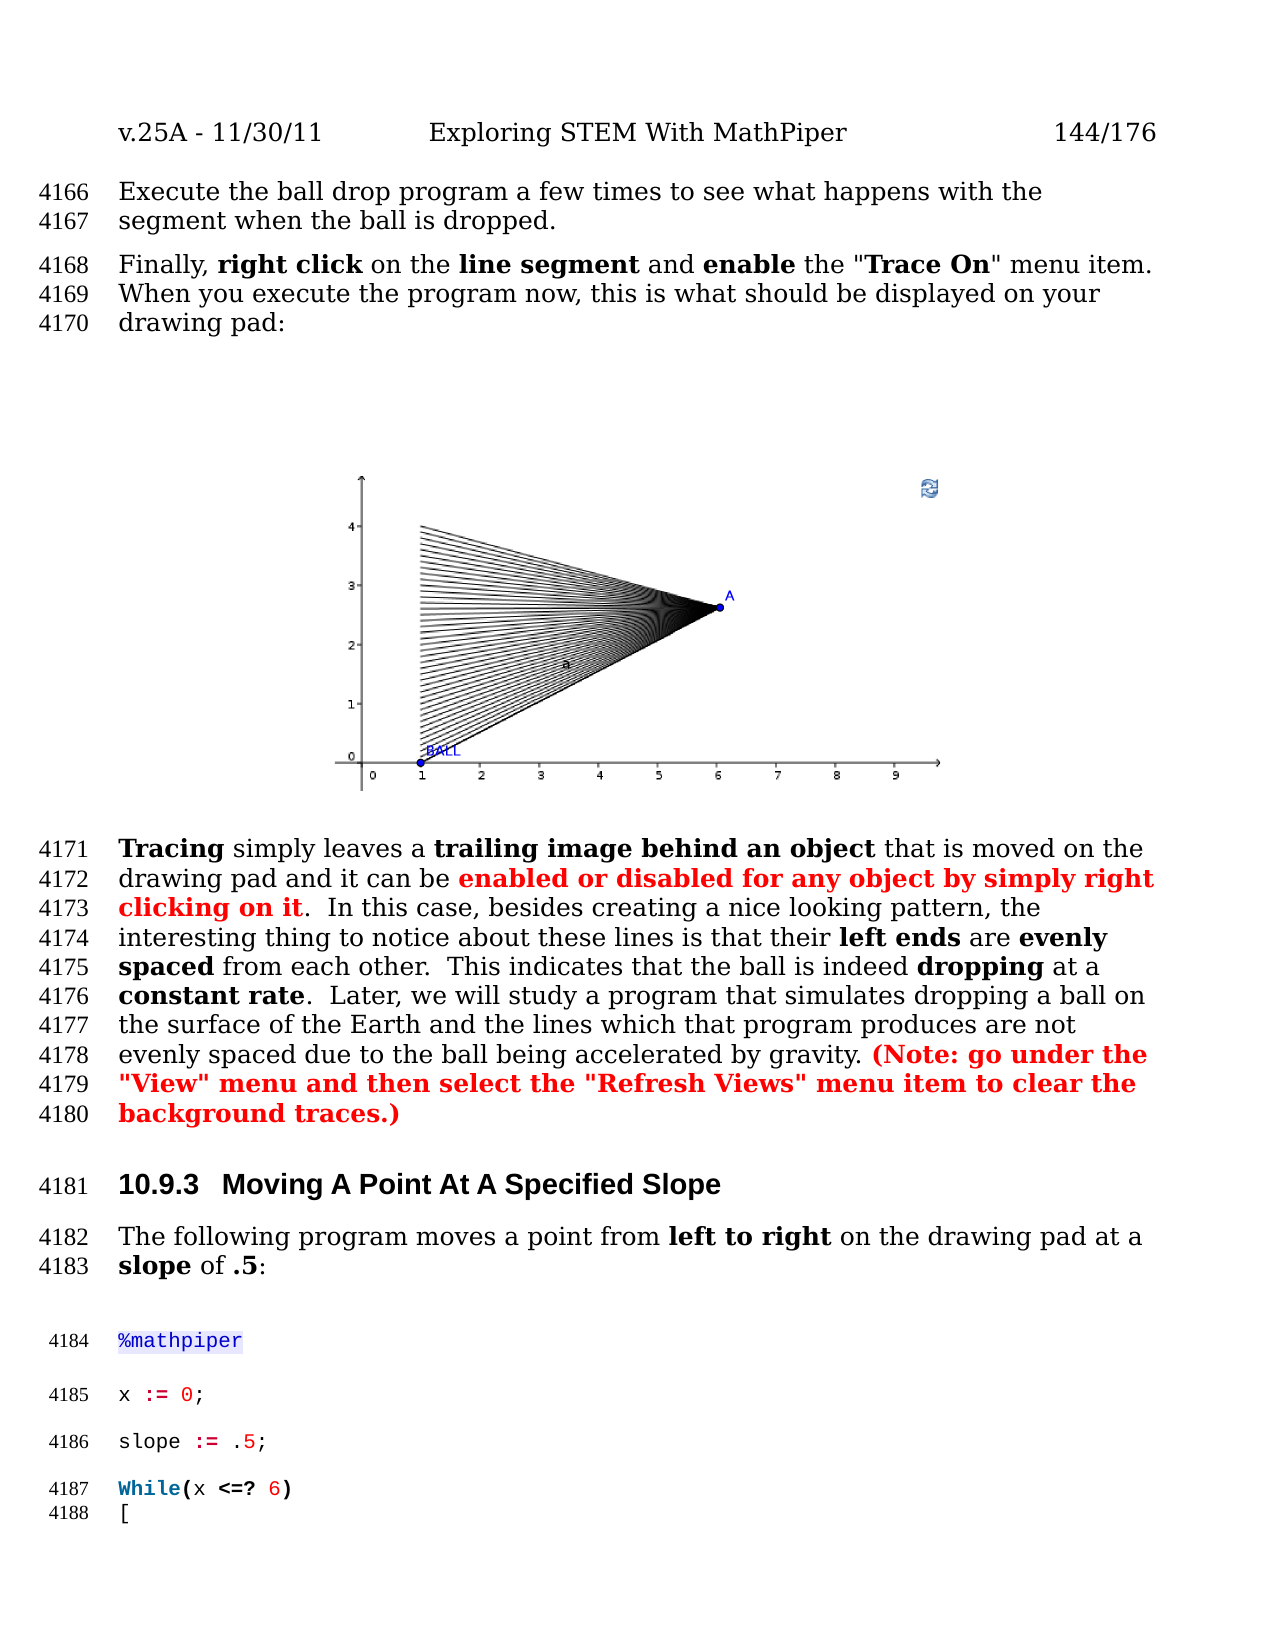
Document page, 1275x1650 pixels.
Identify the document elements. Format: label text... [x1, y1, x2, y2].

text %mathpiper [118, 1331, 1157, 1354]
text Execute the ball drop program a few times to see what happens with the segment when the ball is dropped. [118, 177, 1157, 235]
text [ [118, 1502, 1157, 1526]
text While(x <=? 6) [118, 1478, 1157, 1502]
text slope := .5; [118, 1431, 1157, 1454]
text The following program moves a point from left to right on the drawing pad at a slope of .5: [118, 1222, 1157, 1280]
text Tracing simply leaves a trailing image behind an object that is moved on the drawing pad and it can be enabled or disabled for any object by simply right clicking on it. In this case, besides creating a nice looking pattern, the interesting thing to notice about these lines is that their left ends are evenly spaced from each other. This indicates that the ball is indeed dropping at a constant rate. Later, we will study a program that simulates dropping a ball on the surface of the Earth and the lines which that program produces are not evenly spaced due to the ball being accelerated by gravity. (Note: go under the "View" menu and then select the "Refresh Views" menu item to clear the background traces.) [118, 834, 1157, 1128]
subtitle Moving A Point At A Specified Slope [118, 1167, 1157, 1201]
text Finally, right click on the line segment and enable the "Trace On" menu item. When you execute the program now, this is what should be displayed on your drawing pad: [118, 250, 1157, 338]
picture [334, 476, 941, 791]
text x := 0; [118, 1384, 1157, 1407]
